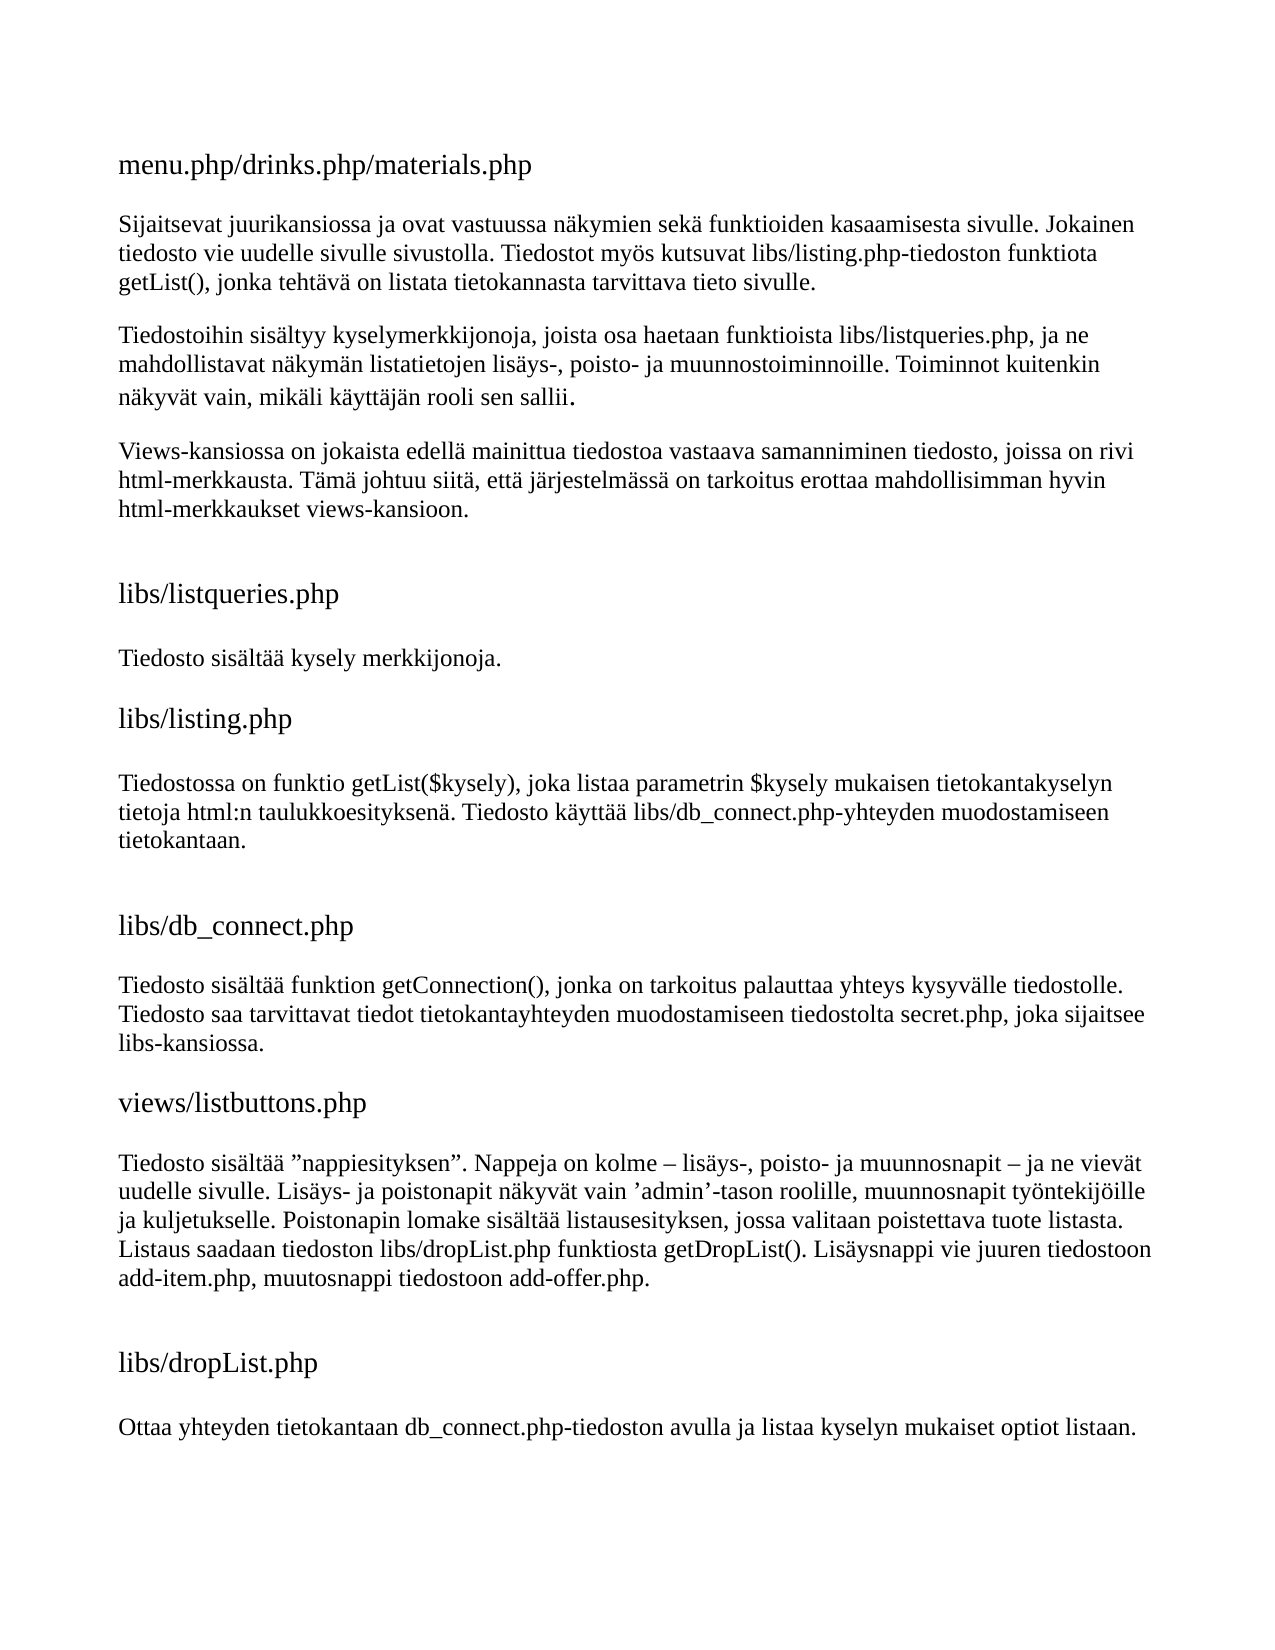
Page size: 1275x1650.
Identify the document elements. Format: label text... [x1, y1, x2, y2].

text libs/db_connect.php [118, 908, 1157, 942]
text Tiedostossa on funktio getList($kysely), joka listaa parametrin $kysely mukaisen tietokantakyselyn tietoja html:n taulukkoesityksenä. Tiedosto käyttää libs/db_connect.php-yhteyden muodostamiseen tietokantaan. [118, 768, 1157, 854]
text Sijaitsevat juurikansiossa ja ovat vastuussa näkymien sekä funktioiden kasaamisesta sivulle. Jokainen tiedosto vie uudelle sivulle sivustolla. Tiedostot myös kutsuvat libs/listing.php-tiedoston funktiota getList(), jonka tehtävä on listata tietokannasta tarvittava tieto sivulle. [118, 209, 1157, 295]
text libs/dropList.php [118, 1345, 1157, 1379]
text libs/listing.php [118, 701, 1157, 734]
text Tiedosto sisältää ”nappiesityksen”. Nappeja on kolme – lisäys-, poisto- ja muunnosnapit – ja ne vievät uudelle sivulle. Lisäys- ja poistonapit näkyvät vain ’admin’-tason roolille, muunnosnapit työntekijöille ja kuljetukselle. Poistonapin lomake sisältää listausesityksen, jossa valitaan poistettava tuote listasta. Listaus saadaan tiedoston libs/dropList.php funktiosta getDropList(). Lisäysnappi vie juuren tiedostoon add-item.php, muutosnappi tiedostoon add-offer.php. [118, 1148, 1157, 1291]
text Tiedosto sisältää kysely merkkijonoja. [118, 643, 1157, 672]
text Ottaa yhteyden tietokantaan db_connect.php-tiedoston avulla ja listaa kyselyn mukaiset optiot listaan. [118, 1412, 1157, 1441]
text menu.php/drinks.php/materials.php [118, 147, 1157, 180]
text Tiedosto sisältää funktion getConnection(), jonka on tarkoitus palauttaa yhteys kysyvälle tiedostolle. Tiedosto saa tarvittavat tiedot tietokantayhteyden muodostamiseen tiedostolta secret.php, joka sijaitsee libs-kansiossa. [118, 970, 1157, 1057]
text Views-kansiossa on jokaista edellä mainittua tiedostoa vastaava samanniminen tiedosto, joissa on rivi html-merkkausta. Tämä johtuu siitä, että järjestelmässä on tarkoitus erottaa mahdollisimman hyvin html-merkkaukset views-kansioon. [118, 436, 1157, 523]
text libs/listqueries.php [118, 576, 1157, 610]
text Tiedostoihin sisältyy kyselymerkkijonoja, joista osa haetaan funktioista libs/listqueries.php, ja ne mahdollistavat näkymän listatietojen lisäys-, poisto- ja muunnostoiminnoille. Toiminnot kuitenkin näkyvät vain, mikäli käyttäjän rooli sen sallii. [118, 320, 1157, 411]
text views/listbuttons.php [118, 1085, 1157, 1119]
